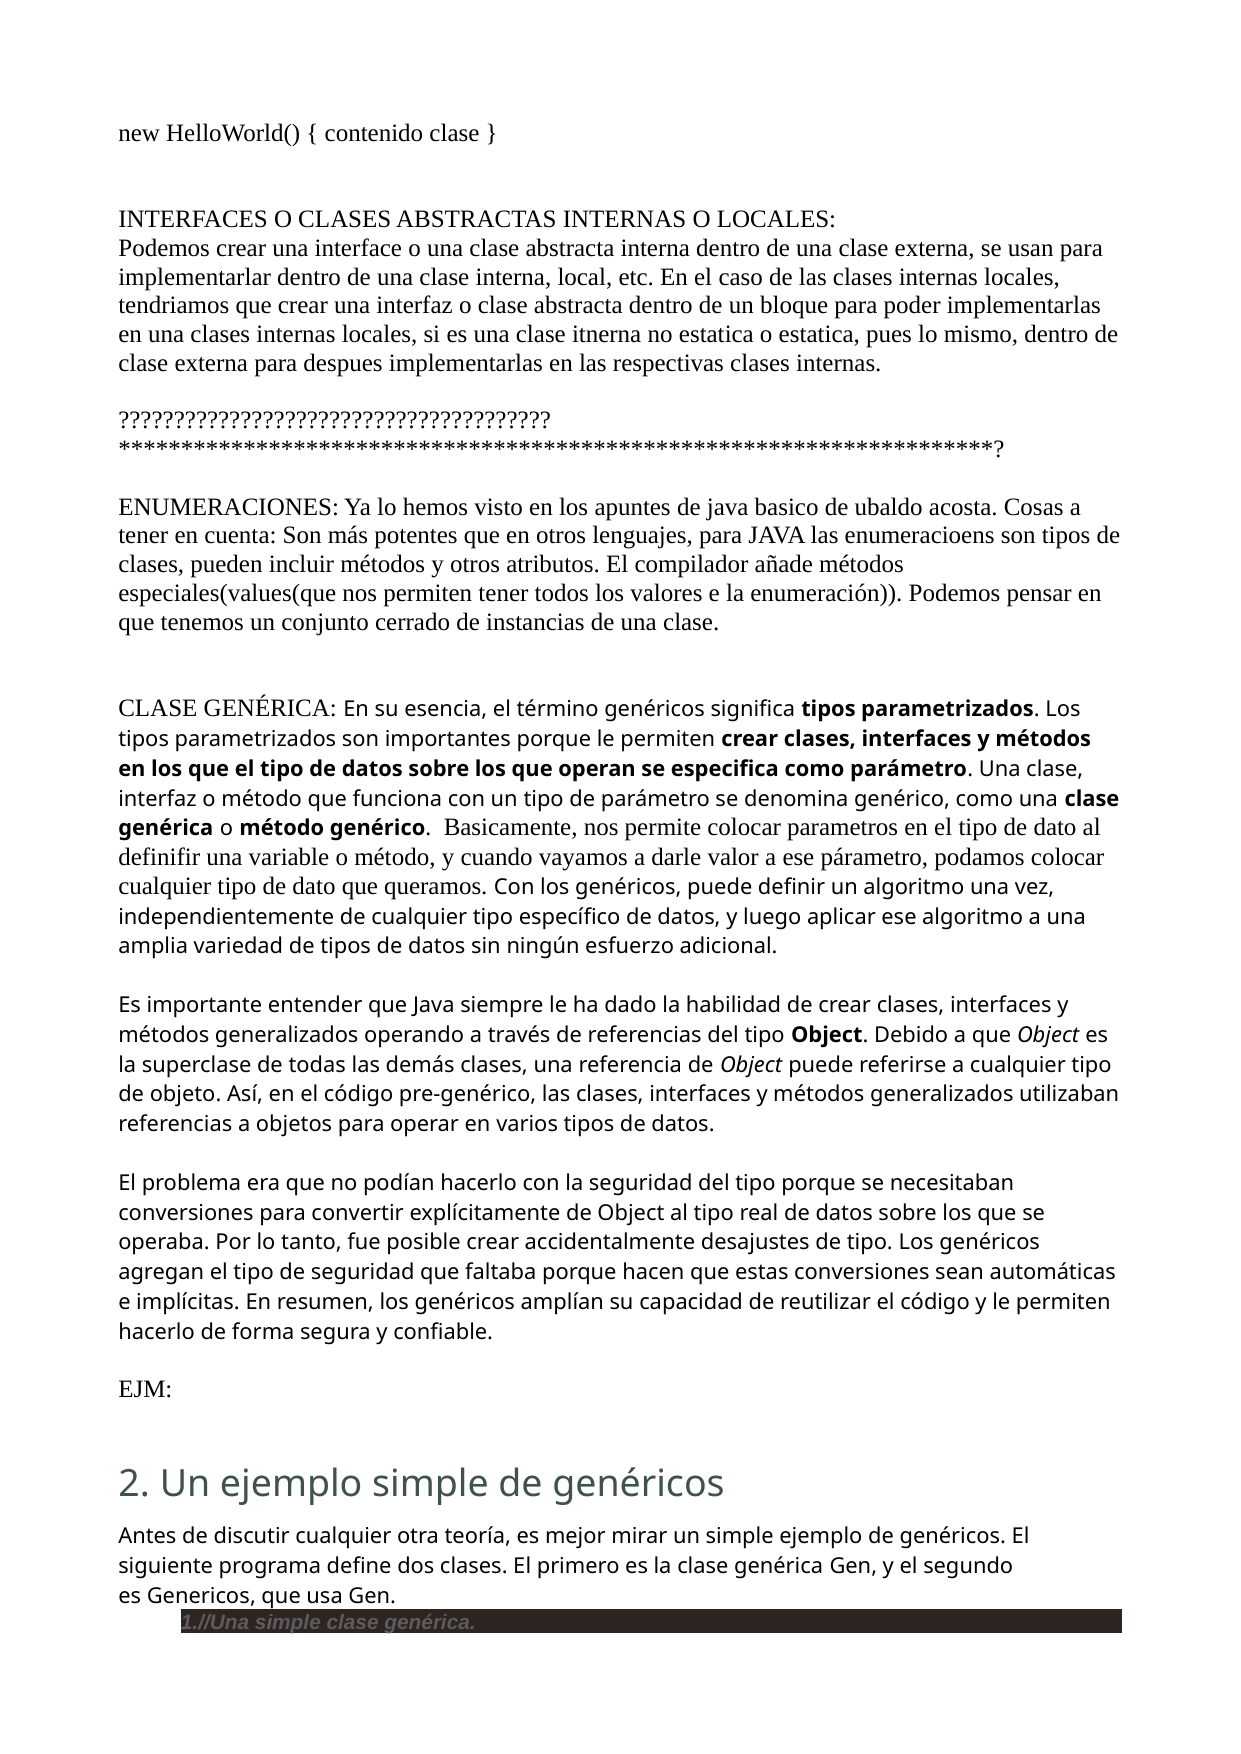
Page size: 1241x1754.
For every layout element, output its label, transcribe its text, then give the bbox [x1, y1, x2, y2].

text new HelloWorld() { contenido clase } [118, 118, 1122, 147]
list //Una simple clase genérica. [181, 1609, 1122, 1633]
text CLASE GENÉRICA: En su esencia, el término genéricos significa tipos parametrizados. Los tipos parametrizados son importantes porque le permiten crear clases, interfaces y métodos en los que el tipo de datos sobre los que operan se especifica como parámetro. Una clase, interfaz o método que funciona con un tipo de parámetro se denomina genérico, como una clase genérica o método genérico. Basicamente, nos permite colocar parametros en el tipo de dato al definifir una variable o método, y cuando vayamos a darle valor a ese párametro, podamos colocar cualquier tipo de dato que queramos. Con los genéricos, puede definir un algoritmo una vez, independientemente de cualquier tipo específico de datos, y luego aplicar ese algoritmo a una amplia variedad de tipos de datos sin ningún esfuerzo adicional. [118, 693, 1122, 960]
subtitle 2. Un ejemplo simple de genéricos [118, 1457, 1122, 1508]
text ENUMERACIONES: Ya lo hemos visto en los apuntes de java basico de ubaldo acosta. Cosas a tener en cuenta: Son más potentes que en otros lenguajes, para JAVA las enumeracioens son tipos de clases, pueden incluir métodos y otros atributos. El compilador añade métodos especiales(values(que nos permiten tener todos los valores e la enumeración)). Podemos pensar en que tenemos un conjunto cerrado de instancias de una clase. [118, 492, 1122, 636]
text ??????????????????????????????????????? [118, 406, 1122, 434]
text **********************************************************************? [118, 434, 1122, 463]
text Podemos crear una interface o una clase abstracta interna dentro de una clase externa, se usan para implementarlar dentro de una clase interna, local, etc. En el caso de las clases internas locales, tendriamos que crear una interfaz o clase abstracta dentro de un bloque para poder implementarlas en una clases internas locales, si es una clase itnerna no estatica o estatica, pues lo mismo, dentro de clase externa para despues implementarlas en las respectivas clases internas. [118, 233, 1122, 377]
text El problema era que no podían hacerlo con la seguridad del tipo porque se necesitaban conversiones para convertir explícitamente de Object al tipo real de datos sobre los que se operaba. Por lo tanto, fue posible crear accidentalmente desajustes de tipo. Los genéricos agregan el tipo de seguridad que faltaba porque hacen que estas conversiones sean automáticas e implícitas. En resumen, los genéricos amplían su capacidad de reutilizar el código y le permiten hacerlo de forma segura y confiable. [118, 1167, 1122, 1345]
text INTERFACES O CLASES ABSTRACTAS INTERNAS O LOCALES: [118, 204, 1122, 233]
text Es importante entender que Java siempre le ha dado la habilidad de crear clases, interfaces y métodos generalizados operando a través de referencias del tipo Object. Debido a que Object es la superclase de todas las demás clases, una referencia de Object puede referirse a cualquier tipo de objeto. Así, en el código pre-genérico, las clases, interfaces y métodos generalizados utilizaban referencias a objetos para operar en varios tipos de datos. [118, 989, 1122, 1138]
text Antes de discutir cualquier otra teoría, es mejor mirar un simple ejemplo de genéricos. El siguiente programa define dos clases. El primero es la clase genérica Gen, y el segundo es Genericos, que usa Gen. [118, 1520, 1122, 1609]
text EJM: [118, 1374, 1122, 1403]
